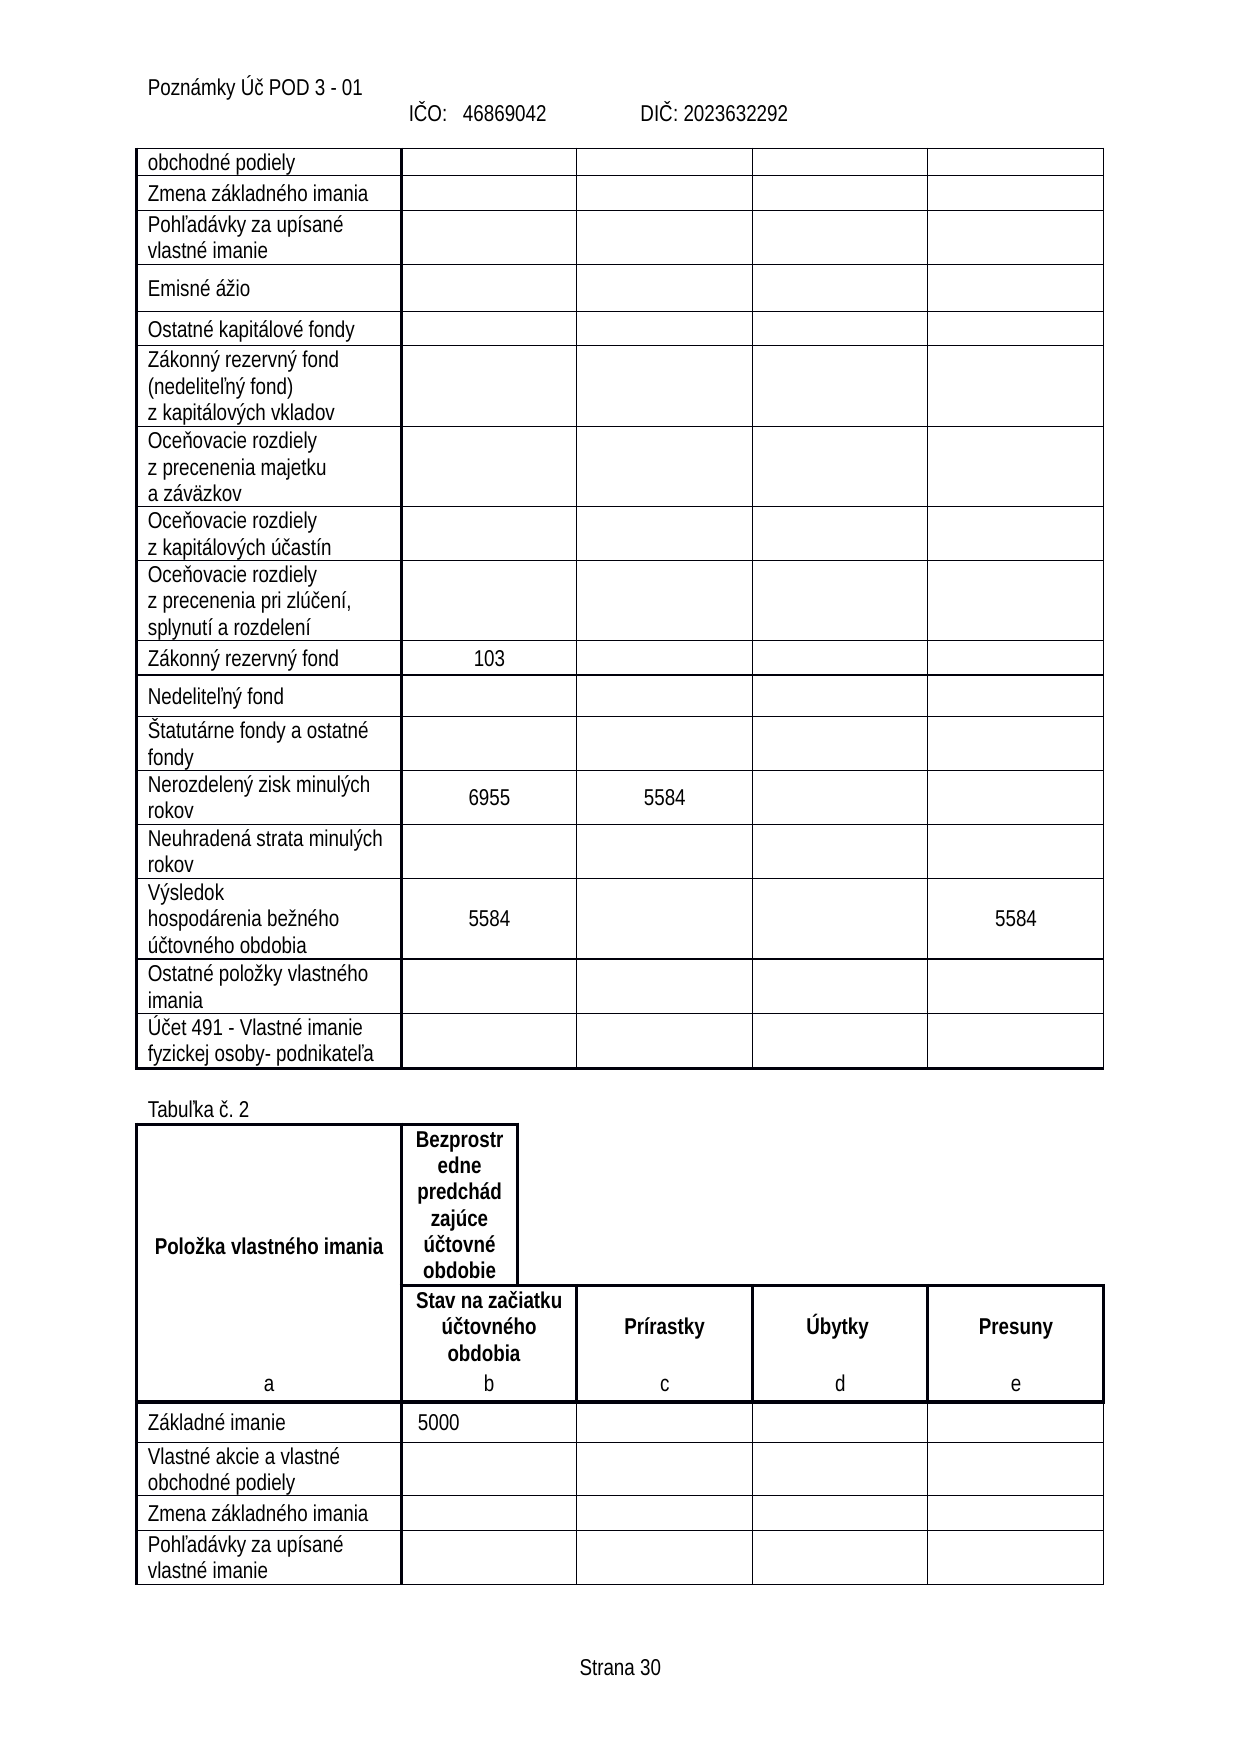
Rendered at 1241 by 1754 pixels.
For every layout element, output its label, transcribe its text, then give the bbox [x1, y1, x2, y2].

table_cell [577, 312, 752, 345]
table_header Položka vlastného imania [138, 1126, 400, 1366]
table_cell e [929, 1366, 1102, 1400]
table_cell 5000 [403, 1404, 576, 1442]
table_cell [753, 676, 927, 716]
table_cell 5584 [928, 879, 1103, 958]
table_cell [753, 507, 927, 560]
table_cell Štatutárne fondy a ostatné fondy [138, 717, 400, 770]
table_cell Oceňovacie rozdiely z precenenia majetku a záväzkov [138, 427, 400, 506]
table_cell b [403, 1366, 575, 1400]
table_cell [403, 346, 576, 426]
table_cell [753, 771, 927, 824]
table_header Bezprostredne predchádzajúce účtovné obdobie [403, 1126, 516, 1284]
table_cell [403, 149, 576, 175]
table_cell a [138, 1366, 400, 1400]
table_cell [577, 346, 752, 426]
table_cell [753, 641, 927, 674]
table_cell Zmena základného imania [138, 1496, 400, 1530]
table_cell [928, 717, 1103, 770]
table_cell Účet 491 - Vlastné imanie fyzickej osoby- podnikateľa [138, 1014, 400, 1067]
table_cell 103 [403, 641, 576, 674]
table_cell Prírastky [578, 1287, 751, 1366]
table_cell [753, 1443, 927, 1495]
table_cell [753, 1014, 927, 1067]
table_cell [403, 265, 576, 311]
table_cell [928, 561, 1103, 640]
table_cell [753, 960, 927, 1013]
table_cell Základné imanie [138, 1404, 400, 1442]
table_cell [928, 771, 1103, 824]
table_cell Nedeliteľný fond [138, 676, 400, 716]
table_cell d [754, 1366, 926, 1400]
table_cell [753, 149, 927, 175]
table_cell Zmena základného imania [138, 176, 400, 209]
table_cell [928, 825, 1103, 877]
table_cell [577, 1443, 752, 1495]
table_cell [928, 507, 1103, 560]
table_cell [577, 149, 752, 175]
table_cell [403, 1443, 576, 1495]
table_cell [928, 1443, 1103, 1495]
table_cell 5584 [577, 771, 752, 824]
table_cell [753, 879, 927, 958]
table_cell [403, 507, 576, 560]
table_cell Ostatné položky vlastného imania [138, 960, 400, 1013]
table_cell Zákonný rezervný fond (nedeliteľný fond) z kapitálových vkladov [138, 346, 400, 426]
table_cell [928, 1496, 1103, 1530]
table_cell [753, 825, 927, 877]
table_cell [753, 346, 927, 426]
table_cell [577, 1404, 752, 1442]
table_cell Oceňovacie rozdiely z kapitálových účastín [138, 507, 400, 560]
table_cell [577, 879, 752, 958]
table_cell Stav na začiatku účtovného obdobia [403, 1287, 575, 1366]
table_cell Pohľadávky za upísané vlastné imanie [138, 1531, 400, 1583]
table_cell [577, 1496, 752, 1530]
table_cell [577, 427, 752, 506]
table_cell [577, 507, 752, 560]
table_cell [577, 265, 752, 311]
table_cell 6955 [403, 771, 576, 824]
table_cell [577, 176, 752, 209]
table_cell [577, 1014, 752, 1067]
table_cell [928, 176, 1103, 209]
table_cell Zákonný rezervný fond [138, 641, 400, 674]
table_cell Pohľadávky za upísané vlastné imanie [138, 211, 400, 264]
table_cell [753, 176, 927, 209]
table_cell Ostatné kapitálové fondy [138, 312, 400, 345]
table_cell [577, 717, 752, 770]
table_cell Oceňovacie rozdiely z precenenia pri zlúčení, splynutí a rozdelení [138, 561, 400, 640]
table_cell Nerozdelený zisk minulých rokov [138, 771, 400, 824]
table_cell [753, 1496, 927, 1530]
table_cell [753, 312, 927, 345]
table_cell c [578, 1366, 751, 1400]
table_cell Vlastné akcie a vlastné obchodné podiely [138, 1443, 400, 1495]
table_cell [577, 825, 752, 877]
table_cell [753, 1404, 927, 1442]
table_cell [403, 825, 576, 877]
table_cell obchodné podiely [138, 149, 400, 175]
table_cell [753, 561, 927, 640]
table_cell Úbytky [754, 1287, 926, 1366]
table_cell [403, 561, 576, 640]
table_cell [403, 176, 576, 209]
table_cell [928, 312, 1103, 345]
table_cell [403, 211, 576, 264]
table_cell [928, 427, 1103, 506]
table_cell [403, 1496, 576, 1530]
table_cell Emisné ážio [138, 265, 400, 311]
table_cell Presuny [929, 1287, 1102, 1366]
table_cell [403, 312, 576, 345]
table_cell [403, 1014, 576, 1067]
table_cell [577, 641, 752, 674]
table_cell Neuhradená strata minulých rokov [138, 825, 400, 877]
table_cell [928, 641, 1103, 674]
table_cell [753, 717, 927, 770]
table_cell [577, 1531, 752, 1583]
table_cell [577, 561, 752, 640]
table_cell [753, 1531, 927, 1583]
table_cell [753, 265, 927, 311]
table_cell [753, 427, 927, 506]
table_cell [403, 1531, 576, 1583]
table_cell [928, 1014, 1103, 1067]
table_cell [577, 960, 752, 1013]
table_cell [928, 1404, 1103, 1442]
table_cell [928, 265, 1103, 311]
table_cell Výsledok hospodárenia bežného účtovného obdobia [138, 879, 400, 958]
table_cell [928, 211, 1103, 264]
table_cell [928, 149, 1103, 175]
table_cell [403, 717, 576, 770]
text Tabuľka č. 2 [148, 1096, 1092, 1122]
table_cell [403, 676, 576, 716]
table_cell [753, 211, 927, 264]
table_cell [577, 211, 752, 264]
table_cell [928, 1531, 1103, 1583]
table_cell [928, 346, 1103, 426]
table_cell [928, 676, 1103, 716]
table_cell 5584 [403, 879, 576, 958]
table_cell [403, 960, 576, 1013]
table_cell [928, 960, 1103, 1013]
table_cell [403, 427, 576, 506]
table_cell [577, 676, 752, 716]
